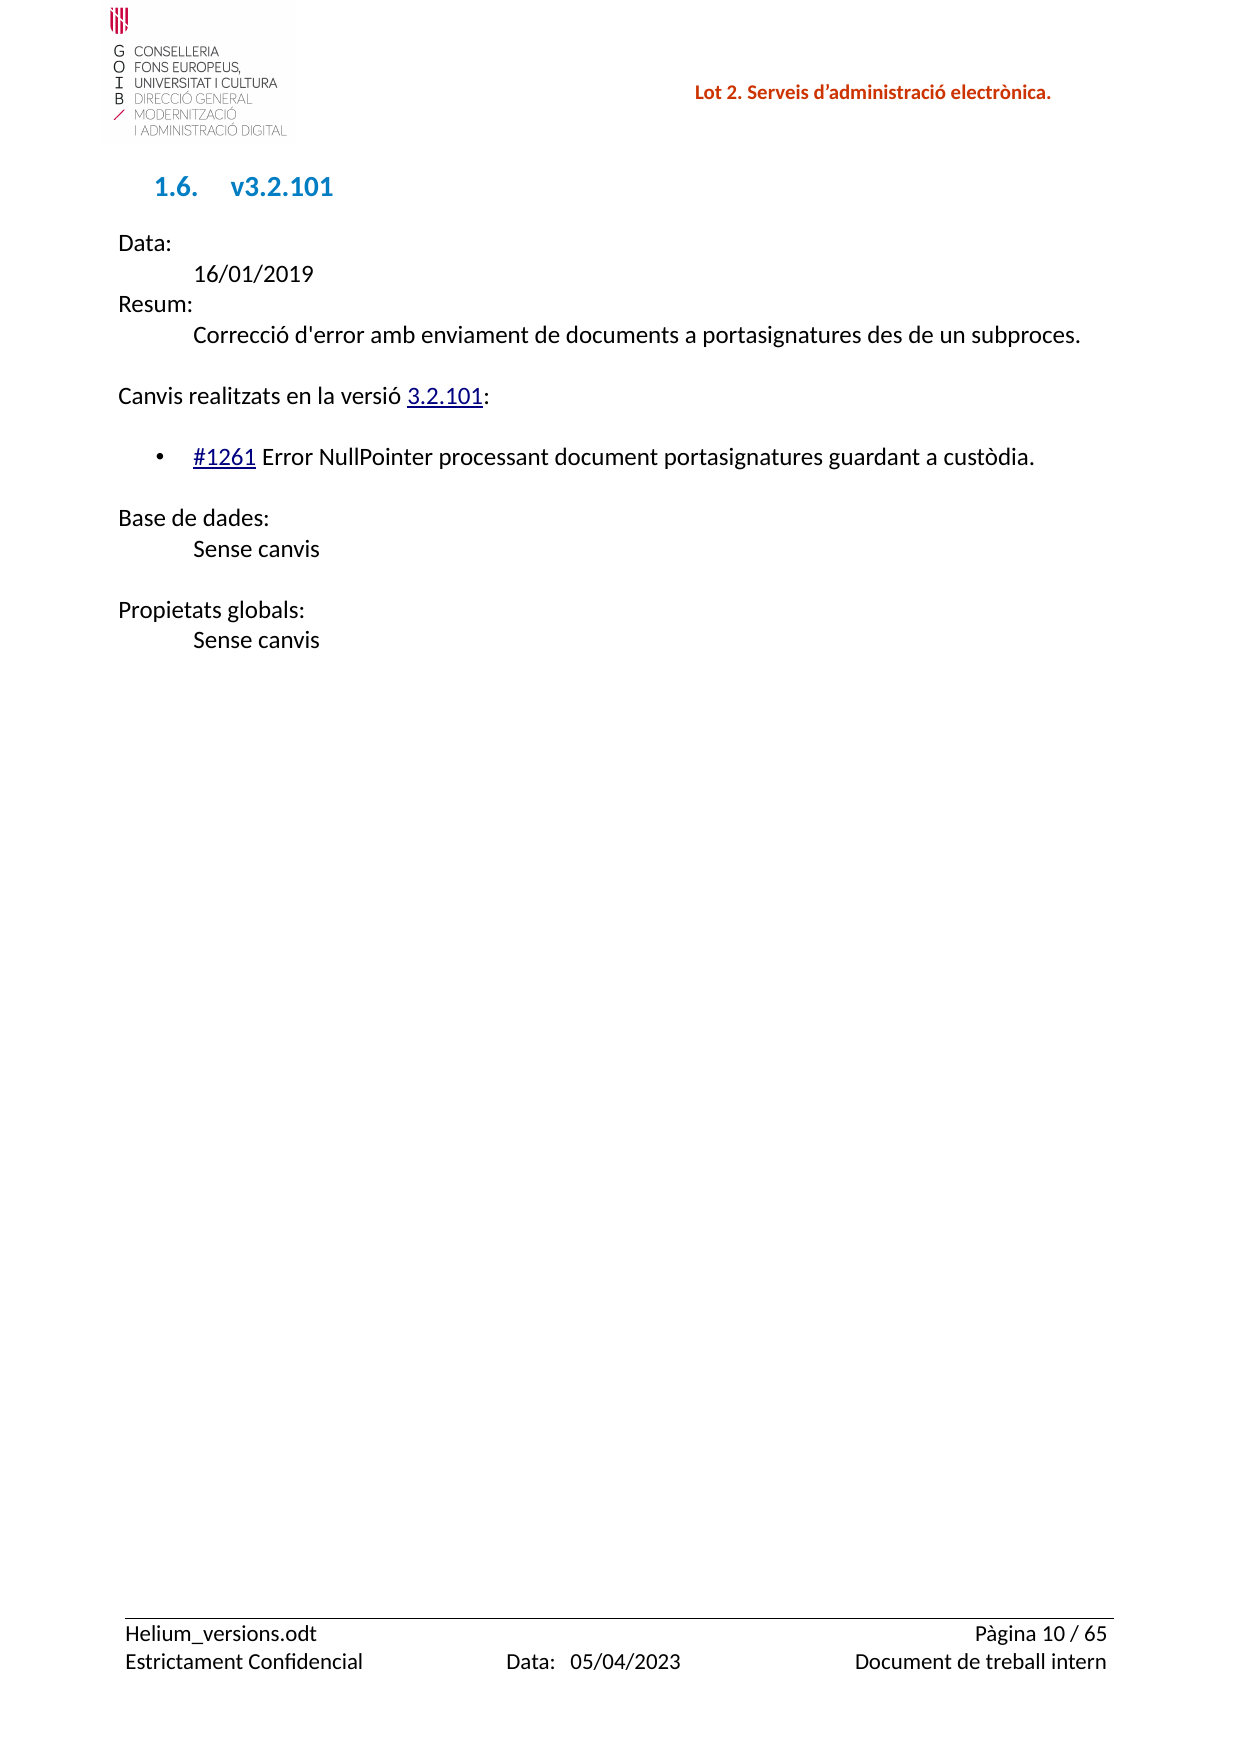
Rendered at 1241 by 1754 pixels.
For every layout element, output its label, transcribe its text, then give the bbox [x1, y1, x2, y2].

text 16/01/2019 [118, 258, 1122, 289]
picture [100, 0, 297, 144]
text Sense canvis [118, 624, 1122, 655]
list #1261 Error NullPointer processant document portasignatures guardant a custòdia. [156, 441, 1122, 472]
text Propietats globals: [118, 594, 1122, 624]
text Sense canvis [118, 533, 1122, 563]
text Base de dades: [118, 502, 1122, 533]
text Data: [118, 228, 1122, 258]
text Canvis realitzats en la versió 3.2.101: [118, 380, 1122, 411]
text Correcció d'error amb enviament de documents a portasignatures des de un subproces. [118, 319, 1122, 350]
text Resum: [118, 289, 1122, 319]
subtitle v3.2.101 [153, 168, 1122, 204]
